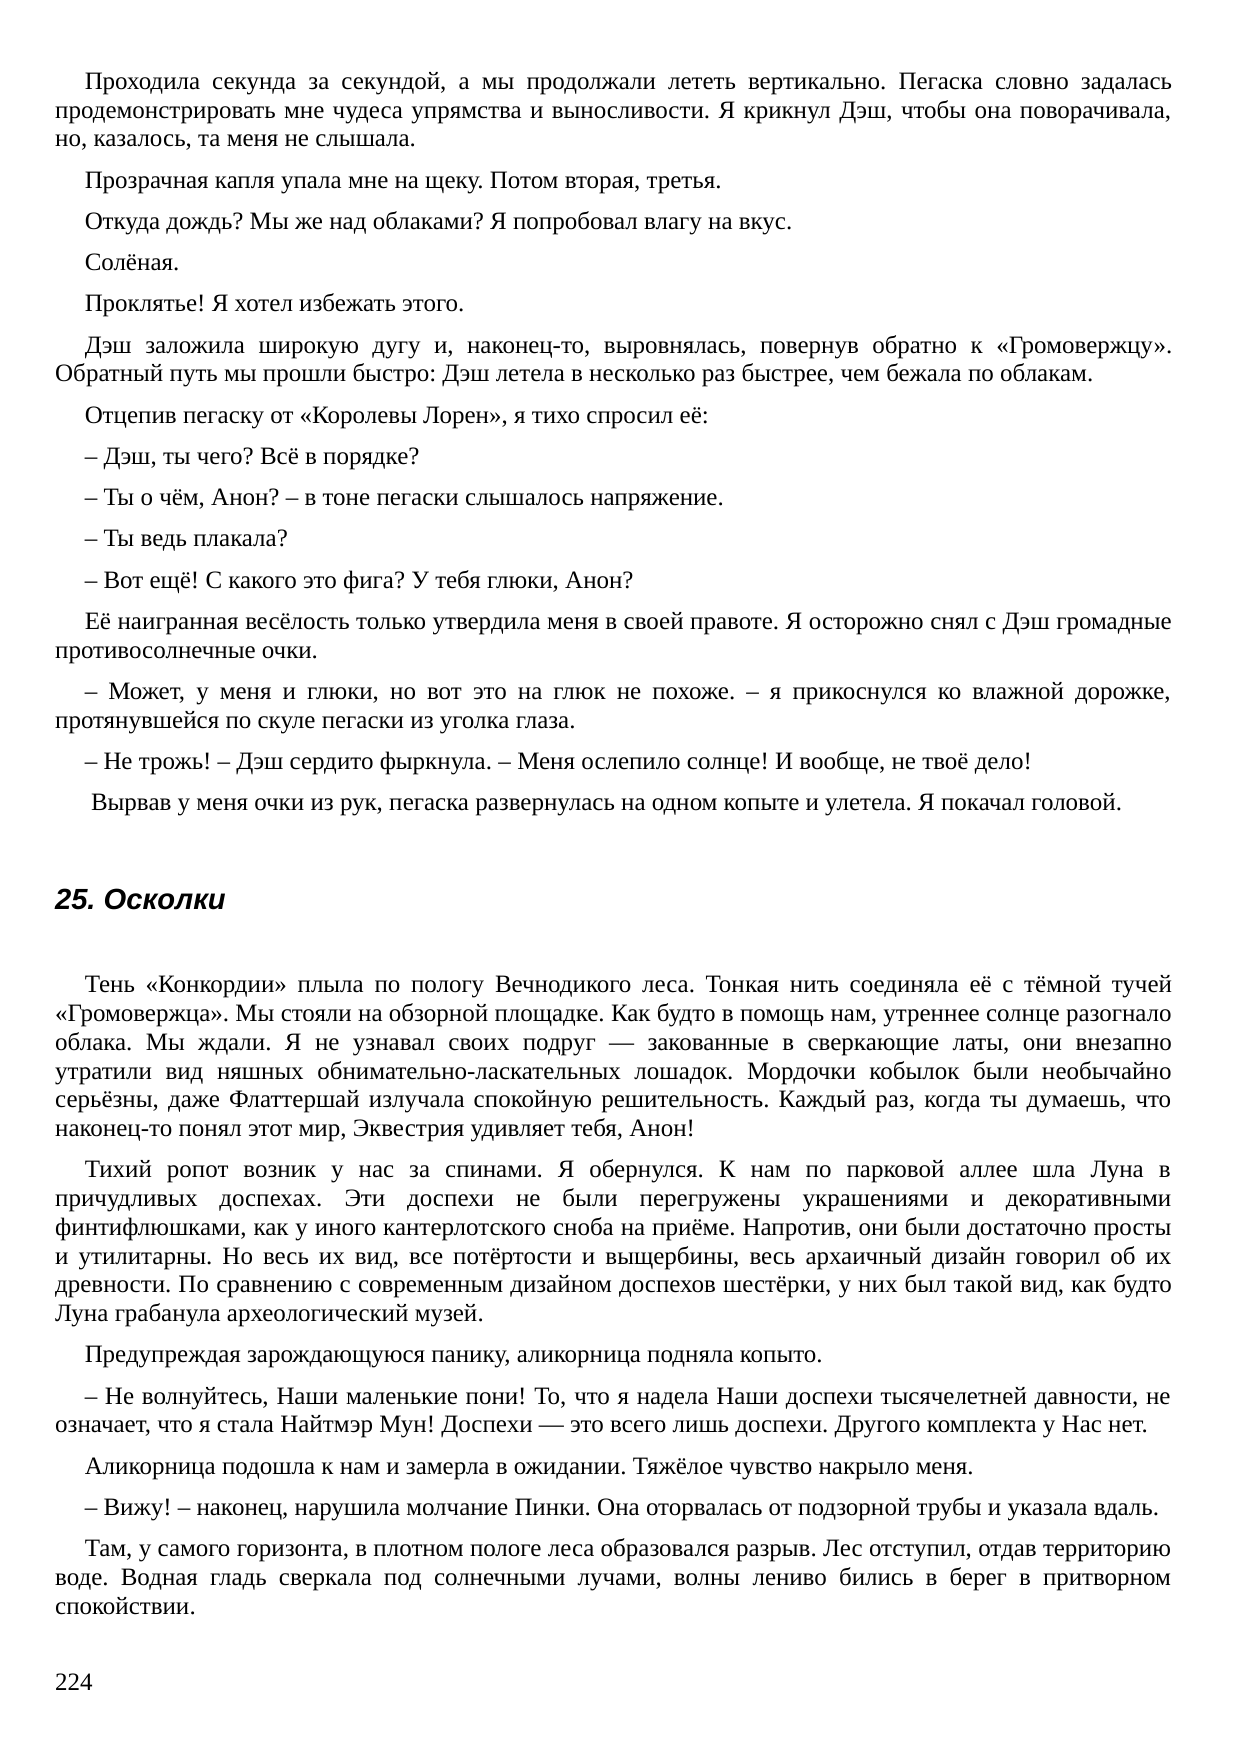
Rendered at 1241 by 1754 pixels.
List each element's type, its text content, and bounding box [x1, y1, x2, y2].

text Прозрачная капля упала мне на щеку. Потом вторая, третья. [55, 165, 1173, 193]
text Проходила секунда за секундой, а мы продолжали лететь вертикально. Пегаска словно задалась продемонстрировать мне чудеса упрямства и выносливости. Я крикнул Дэш, чтобы она поворачивала, но, казалось, та меня не слышала. [55, 66, 1173, 152]
text Предупреждая зарождающуюся панику, аликорница подняла копыто. [55, 1339, 1173, 1368]
text – Может, у меня и глюки, но вот это на глюк не похоже. – я прикоснулся ко влажной дорожке, протянувшейся по скуле пегаски из уголка глаза. [55, 676, 1173, 733]
subtitle 25. Осколки [55, 882, 1173, 916]
text – Вот ещё! С какого это фига? У тебя глюки, Анон? [55, 565, 1173, 593]
text Отцепив пегаску от «Королевы Лорен», я тихо спросил её: [55, 400, 1173, 428]
text – Не волнуйтесь, Наши маленькие пони! То, что я надела Наши доспехи тысячелетней давности, не означает, что я стала Найтмэр Мун! Доспехи — это всего лишь доспехи. Другого комплекта у Нас нет. [55, 1381, 1173, 1438]
text Вырвав у меня очки из рук, пегаска развернулась на одном копыте и улетела. Я покачал головой. [55, 787, 1173, 816]
text Солёная. [55, 247, 1173, 276]
text Там, у самого горизонта, в плотном пологе леса образовался разрыв. Лес отступил, отдав территорию воде. Водная гладь сверкала под солнечными лучами, волны лениво бились в берег в притворном спокойствии. [55, 1533, 1173, 1619]
text – Не трожь! – Дэш сердито фыркнула. – Меня ослепило солнце! И вообще, не твоё дело! [55, 746, 1173, 775]
text – Дэш, ты чего? Всё в порядке? [55, 441, 1173, 470]
text Проклятье! Я хотел избежать этого. [55, 288, 1173, 317]
text – Ты ведь плакала? [55, 523, 1173, 552]
text – Вижу! – наконец, нарушила молчание Пинки. Она оторвалась от подзорной трубы и указала вдаль. [55, 1492, 1173, 1521]
text Откуда дождь? Мы же над облаками? Я попробовал влагу на вкус. [55, 206, 1173, 235]
text – Ты о чём, Анон? – в тоне пегаски слышалось напряжение. [55, 482, 1173, 511]
text Тень «Конкордии» плыла по пологу Вечнодикого леса. Тонкая нить соединяла её с тёмной тучей «Громовержца». Мы стояли на обзорной площадке. Как будто в помощь нам, утреннее солнце разогнало облака. Мы ждали. Я не узнавал своих подруг — закованные в сверкающие латы, они внезапно утратили вид няшных обнимательно-ласкательных лошадок. Мордочки кобылок были необычайно серьёзны, даже Флаттершай излучала спокойную решительность. Каждый раз, когда ты думаешь, что наконец-то понял этот мир, Эквестрия удивляет тебя, Анон! [55, 969, 1173, 1142]
text Тихий ропот возник у нас за спинами. Я обернулся. К нам по парковой аллее шла Луна в причудливых доспехах. Эти доспехи не были перегружены украшениями и декоративными финтифлюшками, как у иного кантерлотского сноба на приёме. Напротив, они были достаточно просты и утилитарны. Но весь их вид, все потёртости и выщербины, весь архаичный дизайн говорил об их древности. По сравнению с современным дизайном доспехов шестёрки, у них был такой вид, как будто Луна грабанула археологический музей. [55, 1154, 1173, 1327]
text Её наигранная весёлость только утвердила меня в своей правоте. Я осторожно снял с Дэш громадные противосолнечные очки. [55, 606, 1173, 663]
text Дэш заложила широкую дугу и, наконец-то, выровнялась, повернув обратно к «Громовержцу». Обратный путь мы прошли быстро: Дэш летела в несколько раз быстрее, чем бежала по облакам. [55, 330, 1173, 387]
text Аликорница подошла к нам и замерла в ожидании. Тяжёлое чувство накрыло меня. [55, 1451, 1173, 1479]
